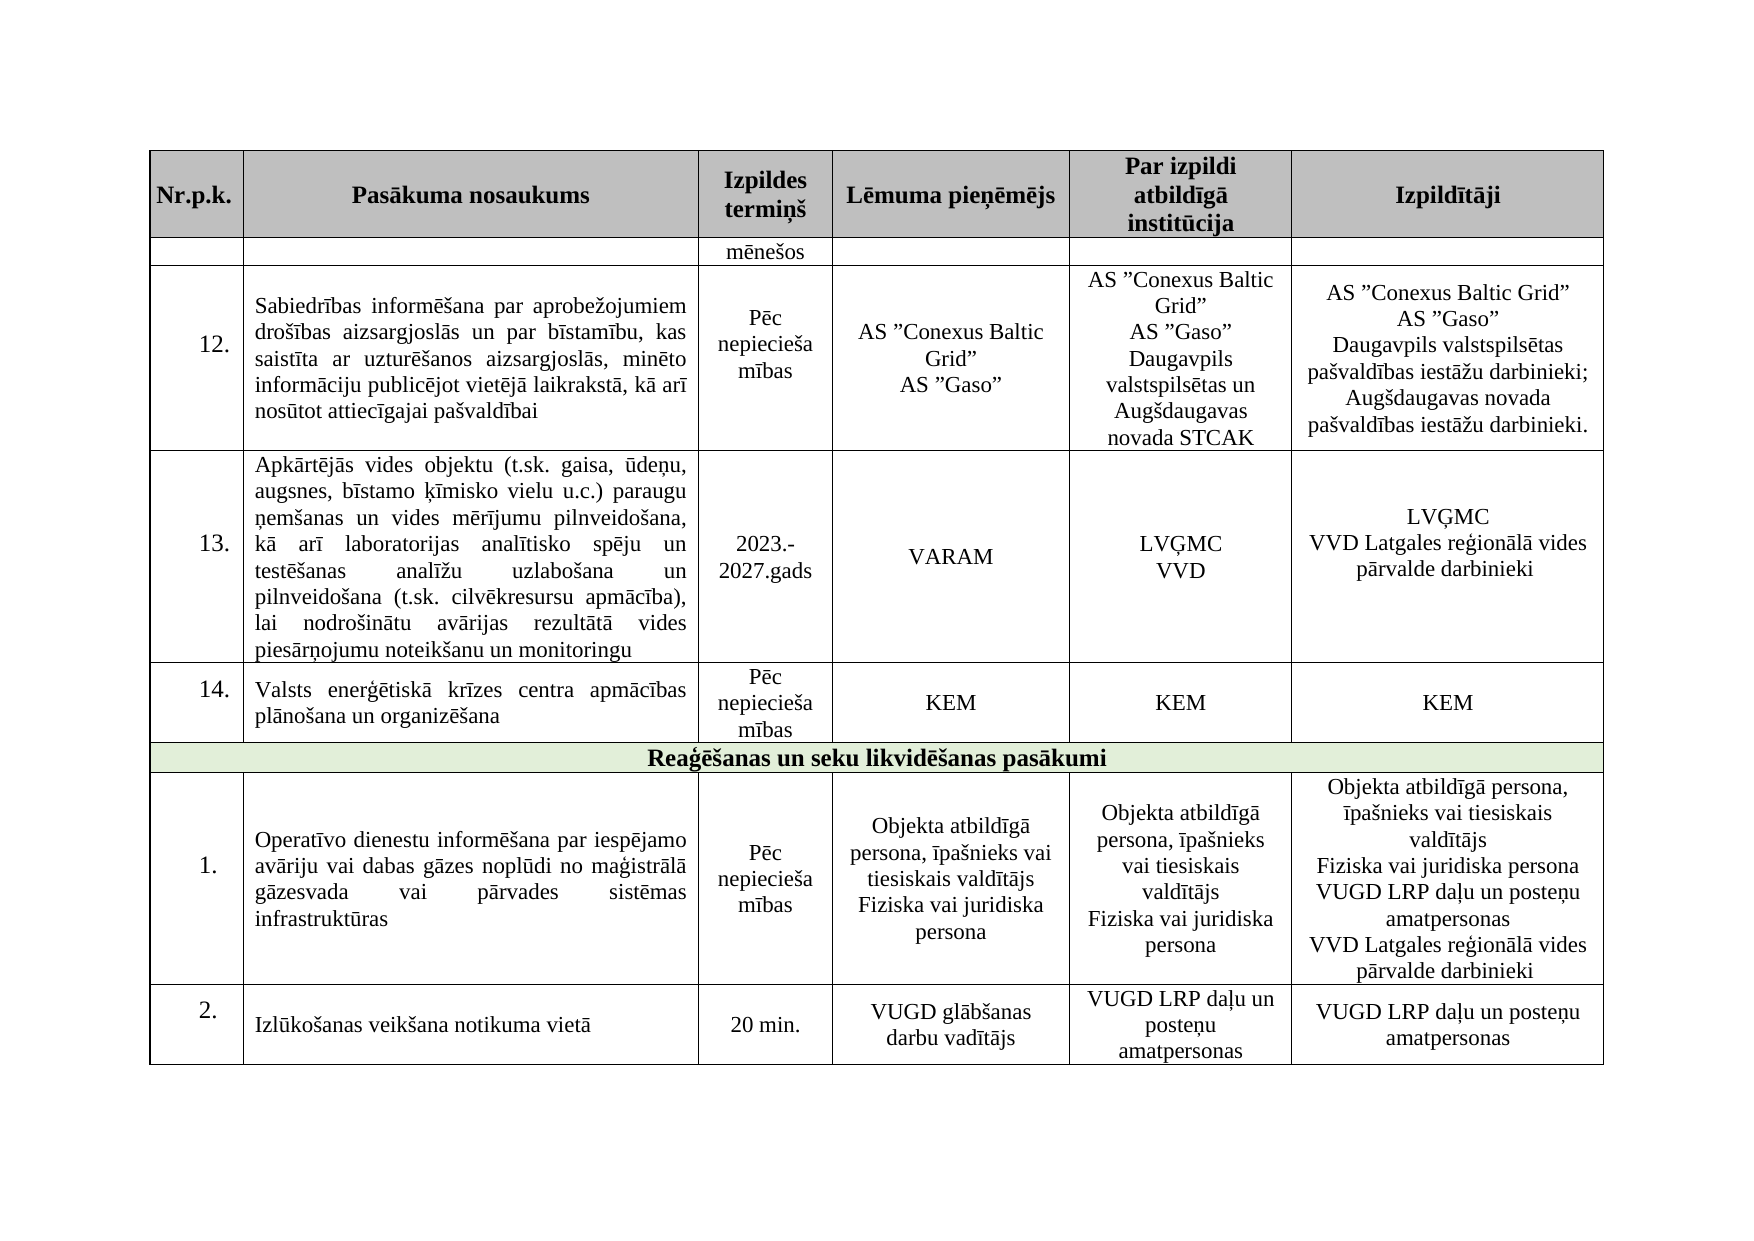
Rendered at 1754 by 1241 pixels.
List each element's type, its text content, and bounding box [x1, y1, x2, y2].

table_cell [151, 985, 243, 1064]
table_cell Reaģēšanas un seku likvidēšanas pasākumi [151, 743, 1603, 772]
table_cell Objekta atbildīgā persona, īpašnieks vai tiesiskais valdītājs Fiziska vai juridiska persona [1070, 773, 1291, 984]
table_cell VUGD LRP daļu un posteņu amatpersonas [1292, 985, 1603, 1064]
table_header Pasākuma nosaukums [244, 151, 698, 237]
table_cell Objekta atbildīgā persona, īpašnieks vai tiesiskais valdītājs Fiziska vai juridiska persona [833, 773, 1069, 984]
table_cell 2023.-2027.gads [699, 451, 832, 662]
table_header Izpildītāji [1292, 151, 1603, 237]
table_cell AS ”Conexus Baltic Grid” AS ”Gaso” [833, 266, 1069, 450]
table_header Izpildes termiņš [699, 151, 832, 237]
table_cell KEM [833, 663, 1069, 742]
table_cell VUGD glābšanas darbu vadītājs [833, 985, 1069, 1064]
table_cell AS ”Conexus Baltic Grid” AS ”Gaso” Daugavpils valstspilsētas un Augšdaugavas novada STCAK [1070, 266, 1291, 450]
table_cell [151, 451, 243, 662]
table_cell AS ”Conexus Baltic Grid” AS ”Gaso” Daugavpils valstspilsētas pašvaldības iestāžu darbinieki; Augšdaugavas novada pašvaldības iestāžu darbinieki. [1292, 266, 1603, 450]
table_cell [244, 238, 698, 265]
table_cell mēnešos [699, 238, 832, 265]
table_cell Izlūkošanas veikšana notikuma vietā [244, 985, 698, 1064]
table_cell [151, 238, 243, 265]
table_cell LVĢMC VVD Latgales reģionālā vides pārvalde darbinieki [1292, 451, 1603, 662]
table_cell Apkārtējās vides objektu (t.sk. gaisa, ūdeņu, augsnes, bīstamo ķīmisko vielu u.c.) paraugu ņemšanas un vides mērījumu pilnveidošana, kā arī laboratorijas analītisko spēju un testēšanas analīžu uzlabošana un pilnveidošana (t.sk. cilvēkresursu apmācība), lai nodrošinātu avārijas rezultātā vides piesārņojumu noteikšanu un monitoringu [244, 451, 698, 662]
table_cell [151, 773, 243, 984]
table_cell Valsts enerģētiskā krīzes centra apmācības plānošana un organizēšana [244, 663, 698, 742]
table_cell KEM [1292, 663, 1603, 742]
table_cell KEM [1070, 663, 1291, 742]
table_cell Pēc nepieciešamības [699, 663, 832, 742]
table_cell [151, 266, 243, 450]
table_header Par izpildi atbildīgā institūcija [1070, 151, 1291, 237]
table_cell Objekta atbildīgā persona, īpašnieks vai tiesiskais valdītājs Fiziska vai juridiska persona VUGD LRP daļu un posteņu amatpersonas VVD Latgales reģionālā vides pārvalde darbinieki [1292, 773, 1603, 984]
table_cell [833, 238, 1069, 265]
table_header Lēmuma pieņēmējs [833, 151, 1069, 237]
table_cell [1070, 238, 1291, 265]
table_cell VARAM [833, 451, 1069, 662]
table_cell VUGD LRP daļu un posteņu amatpersonas [1070, 985, 1291, 1064]
table_cell Pēc nepieciešamības [699, 266, 832, 450]
table_cell Pēc nepieciešamības [699, 773, 832, 984]
table_cell [1292, 238, 1603, 265]
table_cell Sabiedrības informēšana par aprobežojumiem drošības aizsargjoslās un par bīstamību, kas saistīta ar uzturēšanos aizsargjoslās, minēto informāciju publicējot vietējā laikrakstā, kā arī nosūtot attiecīgajai pašvaldībai [244, 266, 698, 450]
table_cell 20 min. [699, 985, 832, 1064]
table_cell [151, 663, 243, 742]
table_cell LVĢMC VVD [1070, 451, 1291, 662]
table_header Nr.p.k. [151, 151, 243, 237]
table_cell Operatīvo dienestu informēšana par iespējamo avāriju vai dabas gāzes noplūdi no maģistrālā gāzesvada vai pārvades sistēmas infrastruktūras [244, 773, 698, 984]
